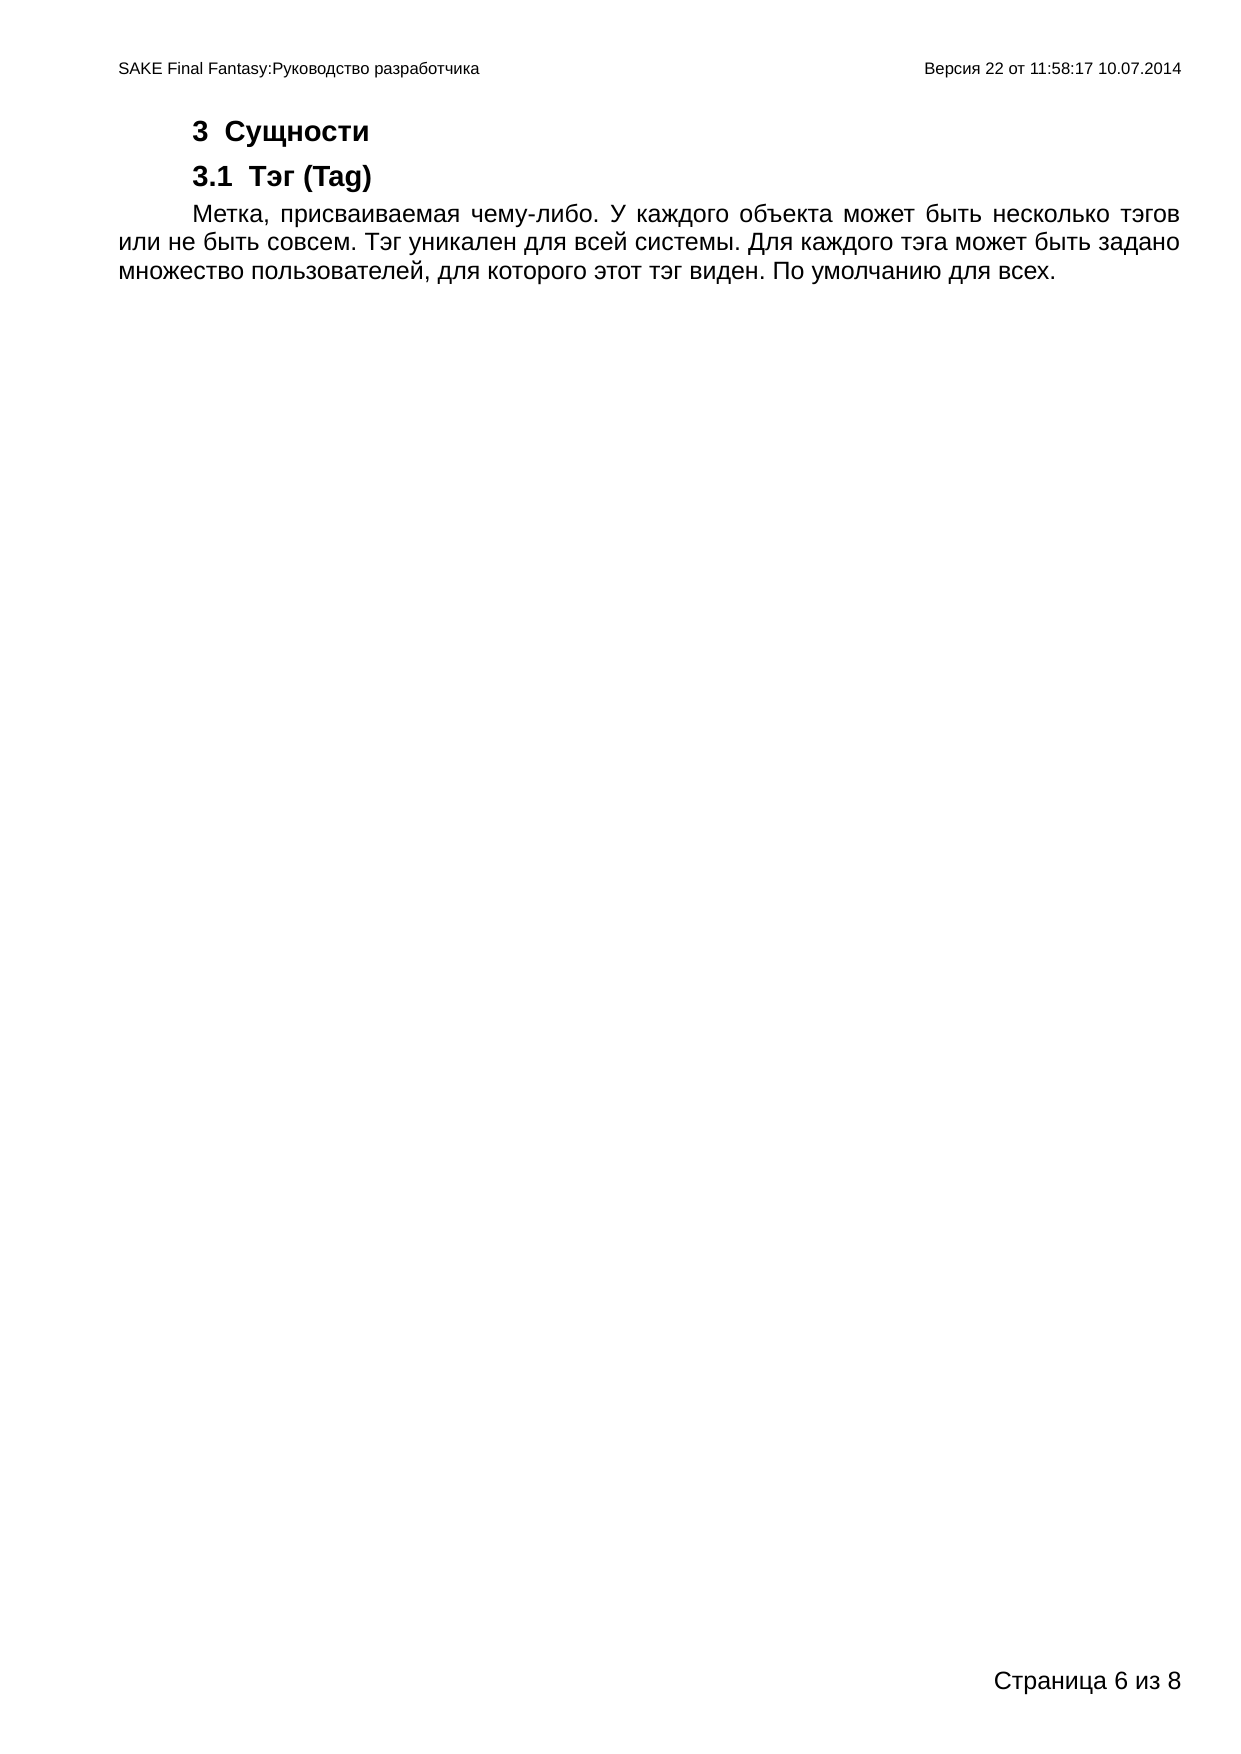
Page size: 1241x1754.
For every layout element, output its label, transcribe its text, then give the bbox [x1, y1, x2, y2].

subtitle Сущности [118, 114, 1181, 147]
subtitle Тэг (Tag) [118, 159, 1181, 193]
text Метка, присваиваемая чему-либо. У каждого объекта может быть несколько тэгов или не быть совсем. Тэг уникален для всей системы. Для каждого тэга может быть задано множество пользователей, для которого этот тэг виден. По умолчанию для всех. [118, 198, 1181, 285]
